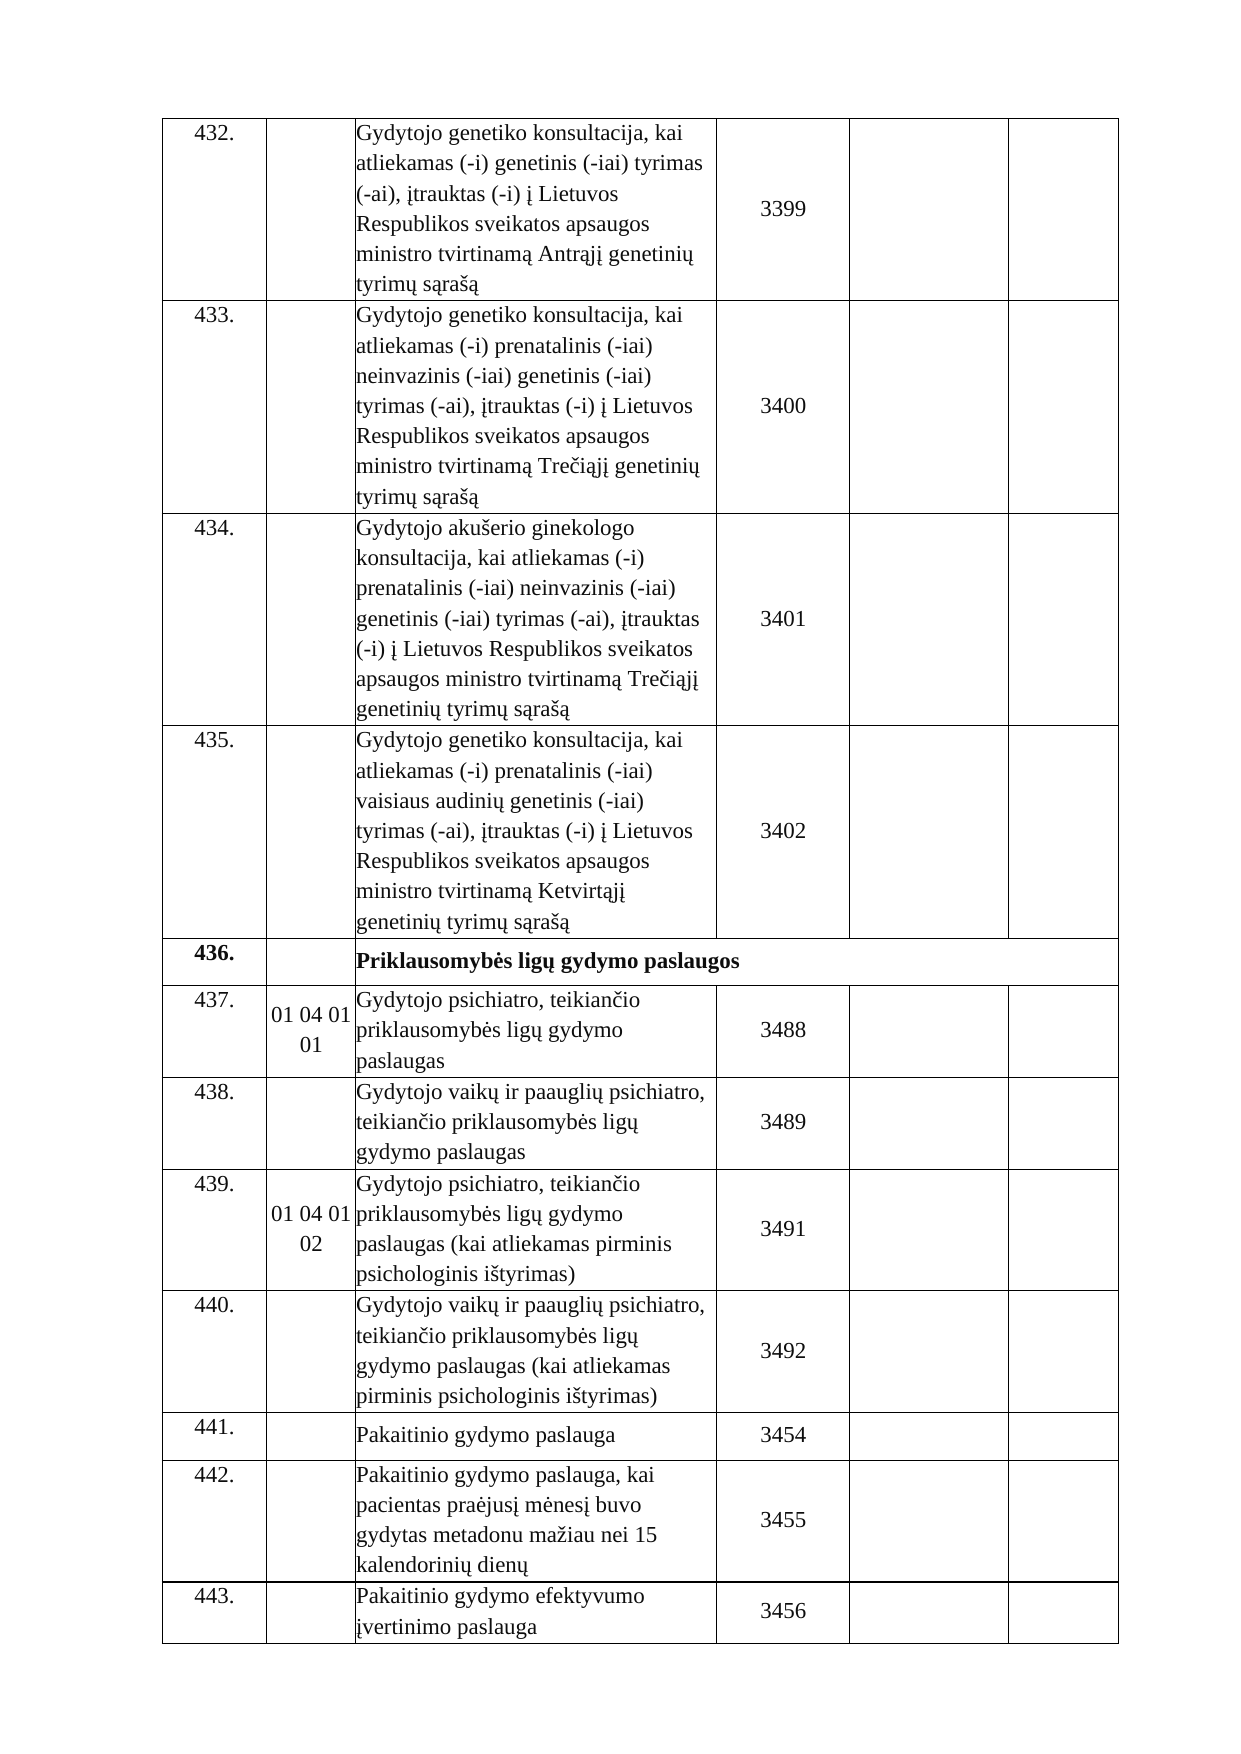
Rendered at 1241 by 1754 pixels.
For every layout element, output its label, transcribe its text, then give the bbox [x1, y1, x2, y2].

table_cell [1142, 1290, 1147, 1412]
table_cell [1164, 513, 1240, 725]
table_cell [1009, 1170, 1118, 1290]
table_cell Pakaitinio gydymo paslauga [356, 1413, 716, 1459]
table_cell [267, 726, 355, 938]
table_cell [267, 1583, 355, 1643]
table_cell [1147, 1412, 1164, 1459]
table_cell [1009, 1291, 1118, 1412]
table_cell [1142, 938, 1147, 985]
table_cell [1164, 985, 1240, 1077]
table_cell [850, 1170, 1008, 1290]
table_cell Gydytojo genetiko konsultacija, kai atliekamas (-i) prenatalinis (-iai) vaisiaus audinių genetinis (-iai) tyrimas (-ai), įtrauktas (-i) į Lietuvos Respublikos sveikatos apsaugos ministro tvirtinamą Ketvirtąjį genetinių tyrimų sąrašą [356, 726, 716, 938]
table_cell 3399 [717, 119, 849, 300]
table_cell [850, 1413, 1008, 1459]
table_cell [1142, 985, 1147, 1077]
table_cell [1164, 1290, 1240, 1412]
table_cell [850, 514, 1008, 725]
table_cell [1137, 118, 1142, 300]
table_cell [1119, 1169, 1137, 1290]
table_cell [1147, 1581, 1164, 1643]
table_cell [1137, 1290, 1142, 1412]
table_cell [850, 301, 1008, 513]
table_cell Gydytojo psichiatro, teikiančio priklausomybės ligų gydymo paslaugas [356, 986, 716, 1077]
table_cell 443. [163, 1583, 266, 1643]
table_cell [850, 1078, 1008, 1168]
table_cell [1119, 725, 1137, 938]
table_cell [1137, 1169, 1142, 1290]
table_cell [267, 301, 355, 513]
table_cell [1164, 1412, 1240, 1459]
table_cell [1119, 1290, 1137, 1412]
table_cell 441. [163, 1413, 266, 1459]
table_cell [1009, 726, 1118, 938]
table_cell [1119, 985, 1137, 1077]
table_cell [1009, 1078, 1118, 1168]
table_cell [1137, 725, 1142, 938]
table_cell [1147, 1169, 1164, 1290]
table_cell [1164, 300, 1240, 513]
table_cell 439. [163, 1170, 266, 1290]
table_cell [1142, 725, 1147, 938]
table_cell [1119, 1077, 1137, 1168]
table_cell 435. [163, 726, 266, 938]
table_cell [850, 1291, 1008, 1412]
table_cell Gydytojo akušerio ginekologo konsultacija, kai atliekamas (-i) prenatalinis (-iai) neinvazinis (-iai) genetinis (-iai) tyrimas (-ai), įtrauktas (-i) į Lietuvos Respublikos sveikatos apsaugos ministro tvirtinamą Trečiąjį genetinių tyrimų sąrašą [356, 514, 716, 725]
table_cell [1009, 1413, 1118, 1459]
table_cell [1119, 1460, 1137, 1581]
table_cell 440. [163, 1291, 266, 1412]
table_cell 432. [163, 119, 266, 300]
table_cell [850, 1583, 1008, 1643]
table_cell [1164, 1077, 1240, 1168]
table_cell 3488 [717, 986, 849, 1077]
table_cell 3401 [717, 514, 849, 725]
table_cell Gydytojo genetiko konsultacija, kai atliekamas (-i) prenatalinis (-iai) neinvazinis (-iai) genetinis (-iai) tyrimas (-ai), įtrauktas (-i) į Lietuvos Respublikos sveikatos apsaugos ministro tvirtinamą Trečiąjį genetinių tyrimų sąrašą [356, 301, 716, 513]
table_cell [1164, 1169, 1240, 1290]
table_cell Priklausomybės ligų gydymo paslaugos [356, 939, 1118, 985]
table_cell [1147, 985, 1164, 1077]
table_cell [1142, 1460, 1147, 1581]
table_cell [850, 726, 1008, 938]
table_cell [1147, 300, 1164, 513]
table_cell [267, 514, 355, 725]
table_cell [1009, 119, 1118, 300]
table_cell [1164, 1581, 1240, 1643]
table_cell [1147, 1290, 1164, 1412]
table_cell [850, 119, 1008, 300]
table_cell [1009, 301, 1118, 513]
table_cell [1147, 513, 1164, 725]
table_cell 437. [163, 986, 266, 1077]
table_cell 3455 [717, 1461, 849, 1581]
table_cell [1137, 938, 1142, 985]
table_cell [1147, 1460, 1164, 1581]
table_cell [267, 1461, 355, 1581]
table_cell [850, 1461, 1008, 1581]
table_cell [267, 939, 355, 985]
table_cell Gydytojo psichiatro, teikiančio priklausomybės ligų gydymo paslaugas (kai atliekamas pirminis psichologinis ištyrimas) [356, 1170, 716, 1290]
table_cell 442. [163, 1461, 266, 1581]
table_cell 01 04 01 01 [267, 986, 355, 1077]
table_cell [1137, 985, 1142, 1077]
table_cell [1142, 1412, 1147, 1459]
table_cell 3489 [717, 1078, 849, 1168]
table_cell Pakaitinio gydymo efektyvumo įvertinimo paslauga [356, 1583, 716, 1643]
table_cell [1142, 1169, 1147, 1290]
table_cell [267, 119, 355, 300]
table_cell 3402 [717, 726, 849, 938]
table_cell [1142, 118, 1147, 300]
table_cell [1164, 1460, 1240, 1581]
table_cell 436. [163, 939, 266, 985]
table_cell [1119, 938, 1137, 985]
table_cell [1137, 300, 1142, 513]
table_cell 3491 [717, 1170, 849, 1290]
table_cell [1009, 1583, 1118, 1643]
table_cell [1142, 513, 1147, 725]
table_cell [1009, 986, 1118, 1077]
table_cell 3400 [717, 301, 849, 513]
table_cell Gydytojo genetiko konsultacija, kai atliekamas (-i) genetinis (-iai) tyrimas (-ai), įtrauktas (-i) į Lietuvos Respublikos sveikatos apsaugos ministro tvirtinamą Antrąjį genetinių tyrimų sąrašą [356, 119, 716, 300]
table_cell Gydytojo vaikų ir paauglių psichiatro, teikiančio priklausomybės ligų gydymo paslaugas (kai atliekamas pirminis psichologinis ištyrimas) [356, 1291, 716, 1412]
table_cell [1009, 1461, 1118, 1581]
table_cell [1119, 1581, 1137, 1643]
table_cell [1009, 514, 1118, 725]
table_cell [1137, 513, 1142, 725]
table_cell [1147, 725, 1164, 938]
table_cell [1164, 118, 1240, 300]
table_cell [1142, 300, 1147, 513]
table_cell [1119, 1412, 1137, 1459]
table_cell [1137, 1460, 1142, 1581]
table_cell 01 04 01 02 [267, 1170, 355, 1290]
table_cell [267, 1413, 355, 1459]
table_cell [1147, 118, 1164, 300]
table_cell [1119, 118, 1137, 300]
table_cell 438. [163, 1078, 266, 1168]
table_cell Gydytojo vaikų ir paauglių psichiatro, teikiančio priklausomybės ligų gydymo paslaugas [356, 1078, 716, 1168]
table_cell [850, 986, 1008, 1077]
table_cell [1147, 1077, 1164, 1168]
table_cell [1137, 1581, 1142, 1643]
table_cell [1147, 938, 1164, 985]
table_cell [267, 1078, 355, 1168]
table_cell [1119, 300, 1137, 513]
table_cell [1164, 725, 1240, 938]
table_cell [1137, 1412, 1142, 1459]
table_cell 433. [163, 301, 266, 513]
table_cell [1142, 1077, 1147, 1168]
table_cell Pakaitinio gydymo paslauga, kai pacientas praėjusį mėnesį buvo gydytas metadonu mažiau nei 15 kalendorinių dienų [356, 1461, 716, 1581]
table_cell [1119, 513, 1137, 725]
table_cell 3492 [717, 1291, 849, 1412]
table_cell [1142, 1581, 1147, 1643]
table_cell [1137, 1077, 1142, 1168]
table_cell [267, 1291, 355, 1412]
table_cell 3454 [717, 1413, 849, 1459]
table_cell 3456 [717, 1583, 849, 1643]
table_cell 434. [163, 514, 266, 725]
table_cell [1164, 938, 1240, 985]
